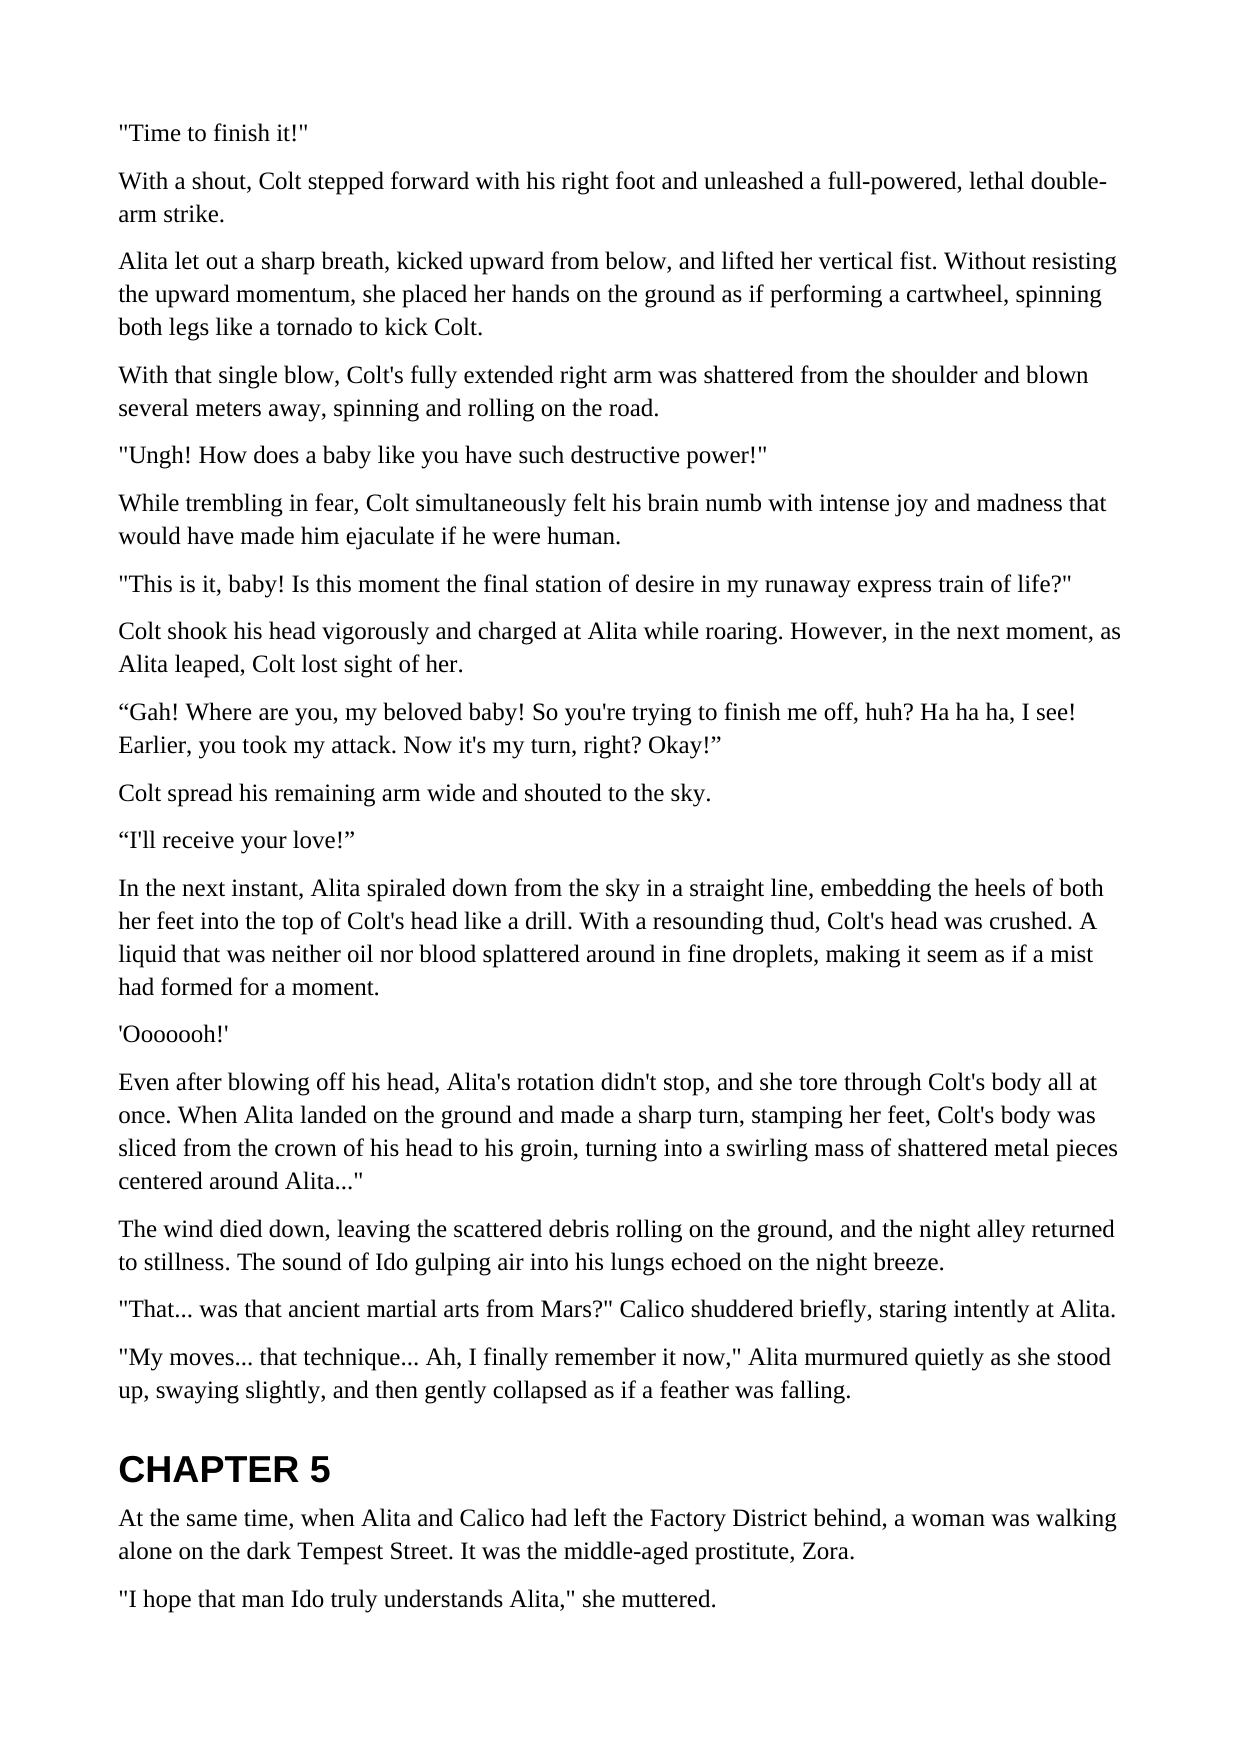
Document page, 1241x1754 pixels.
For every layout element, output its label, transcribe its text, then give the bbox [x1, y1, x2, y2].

text The wind died down, leaving the scattered debris rolling on the ground, and the night alley returned to stillness. The sound of Ido gulping air into his lungs echoed on the night breeze. [118, 1214, 1122, 1276]
text Colt shook his head vigorously and charged at Alita while roaring. However, in the next moment, as Alita leaped, Colt lost sight of her. [118, 616, 1122, 678]
text "Time to finish it!" [118, 118, 1122, 147]
text With a shout, Colt stepped forward with his right foot and unleashed a full-powered, lethal double-arm strike. [118, 166, 1122, 227]
text While trembling in fear, Colt simultaneously felt his brain numb with intense joy and madness that would have made him ejaculate if he were human. [118, 488, 1122, 550]
text With that single blow, Colt's fully extended right arm was shattered from the shoulder and blown several meters away, spinning and rolling on the road. [118, 360, 1122, 422]
text "Ungh! How does a baby like you have such destructive power!" [118, 441, 1122, 469]
text "I hope that man Ido truly understands Alita," she muttered. [118, 1584, 1122, 1613]
text “I'll receive your love!” [118, 825, 1122, 854]
subtitle CHAPTER 5 [118, 1448, 1122, 1491]
text In the next instant, Alita spiraled down from the sky in a straight line, embedding the heels of both her feet into the top of Colt's head like a drill. With a resounding thud, Colt's head was crushed. A liquid that was neither oil nor blood splattered around in fine droplets, making it seem as if a mist had formed for a moment. [118, 873, 1122, 1001]
text At the same time, when Alita and Calico had left the Factory District behind, a woman was walking alone on the dark Tempest Street. It was the middle-aged prostitute, Zora. [118, 1503, 1122, 1565]
text Even after blowing off his head, Alita's rotation didn't stop, and she tore through Colt's body all at once. When Alita landed on the ground and made a sharp turn, stamping her feet, Colt's body was sliced from the crown of his head to his groin, turning into a swirling mass of shattered metal pieces centered around Alita..." [118, 1067, 1122, 1195]
text 'Ooooooh!' [118, 1019, 1122, 1048]
text “Gah! Where are you, my beloved baby! So you're trying to finish me off, huh? Ha ha ha, I see! Earlier, you took my attack. Now it's my turn, right? Okay!” [118, 697, 1122, 759]
text "That... was that ancient martial arts from Mars?" Calico shuddered briefly, staring intently at Alita. [118, 1294, 1122, 1323]
text Colt spread his remaining arm wide and shouted to the sky. [118, 778, 1122, 806]
text "This is it, baby! Is this moment the final station of desire in my runaway express train of life?" [118, 569, 1122, 598]
text "My moves... that technique... Ah, I finally remember it now," Alita murmured quietly as she stood up, swaying slightly, and then gently collapsed as if a feather was falling. [118, 1342, 1122, 1404]
text Alita let out a sharp breath, kicked upward from below, and lifted her vertical fist. Without resisting the upward momentum, she placed her hands on the ground as if performing a cartwheel, spinning both legs like a tornado to kick Colt. [118, 246, 1122, 341]
